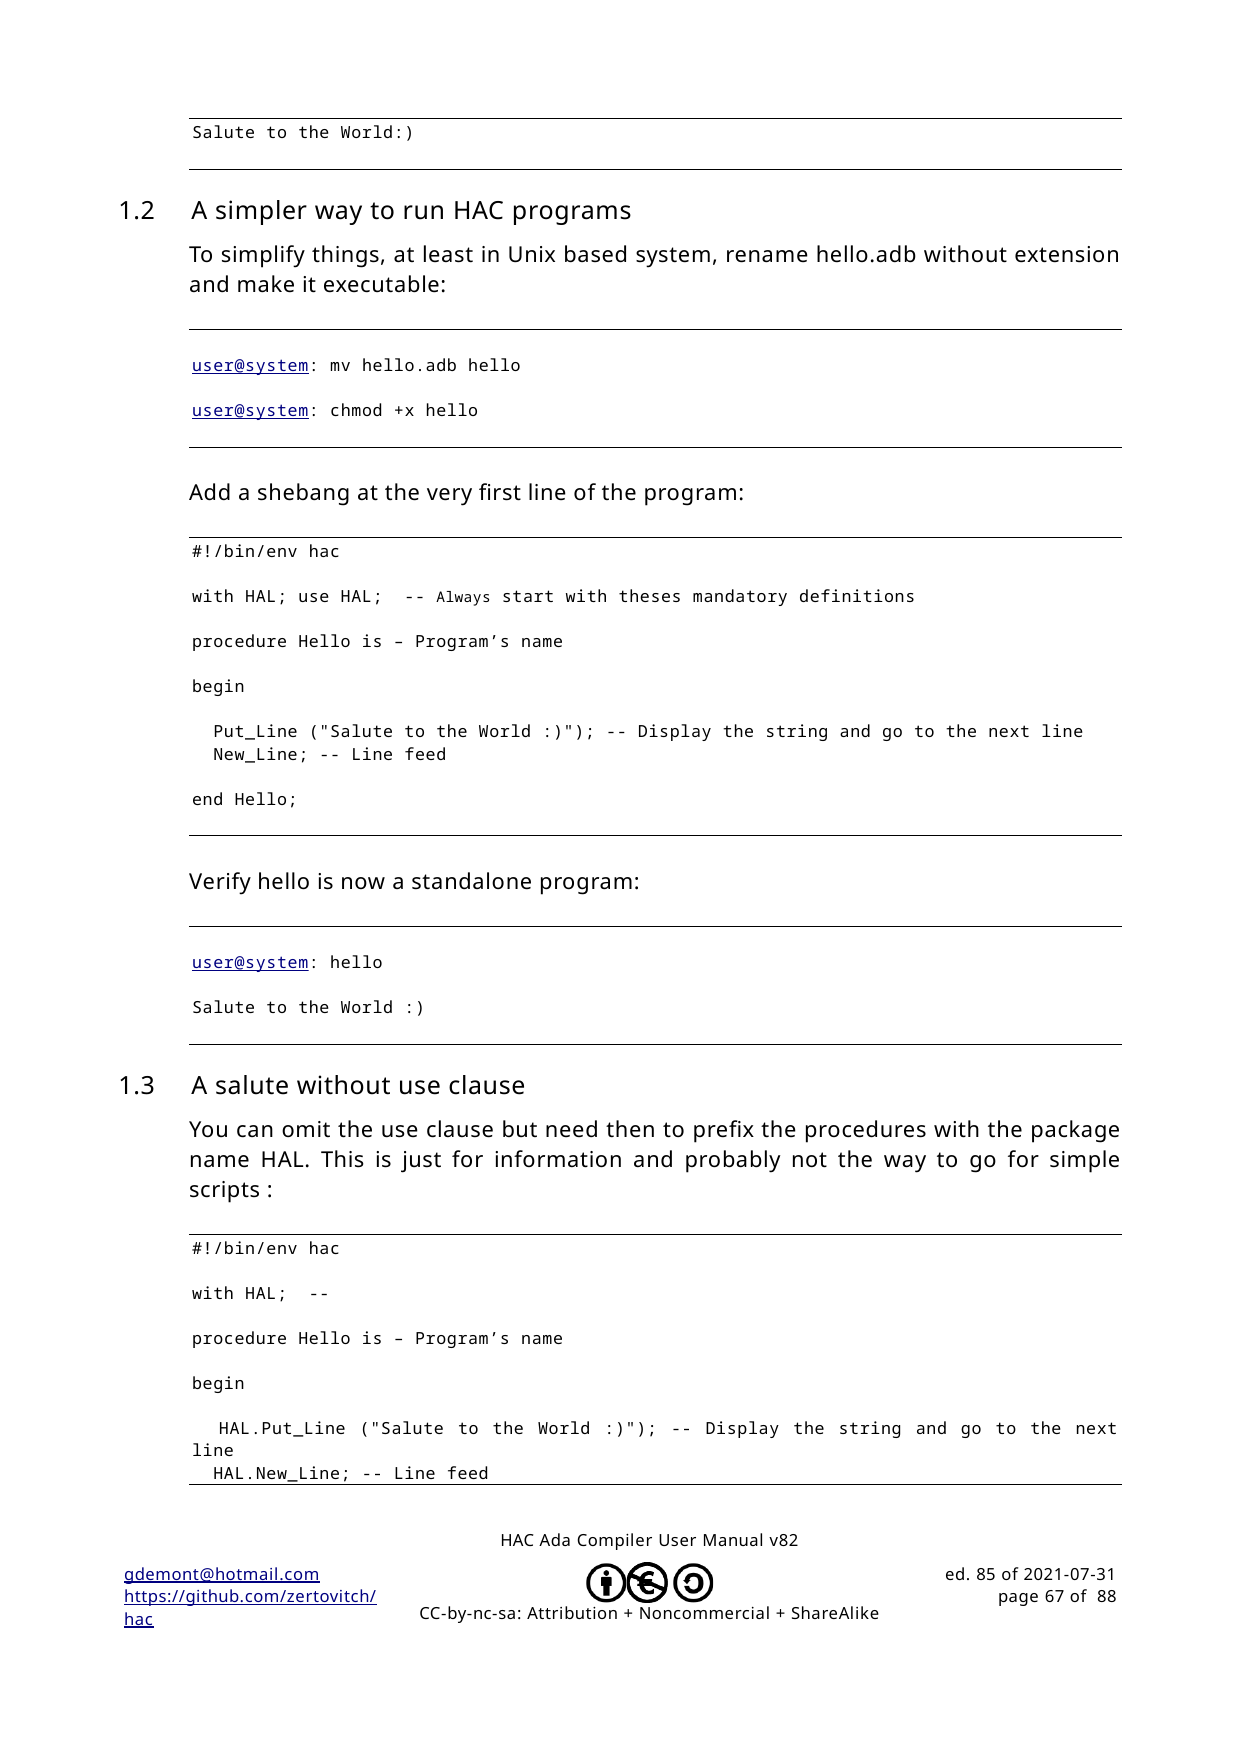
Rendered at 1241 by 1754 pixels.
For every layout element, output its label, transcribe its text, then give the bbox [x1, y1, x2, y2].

picture [585, 1562, 668, 1603]
text Add a shebang at the very first line of the program: [189, 477, 1122, 507]
list New_Line; -- Line feed [189, 739, 1122, 765]
subtitle A simpler way to run HAC programs [118, 193, 1122, 227]
text Verify hello is now a standalone program: [189, 866, 1122, 896]
list Put_Line ("Salute to the World :)"); -- Display the string and go to the next line [189, 717, 1122, 739]
picture [672, 1562, 714, 1603]
list HAL.Put_Line ("Salute to the World :)"); -- Display the string and go to the next line [189, 1413, 1122, 1458]
subtitle A salute without use clause [118, 1068, 1122, 1102]
list begin [189, 1368, 1122, 1394]
list #!/bin/env hac with HAL; use HAL; -- Always start with theses mandatory definitions [189, 538, 1122, 608]
text You can omit the use clause but need then to prefix the procedures with the package name HAL. This is just for information and probably not the way to go for simple scripts : [189, 1113, 1122, 1203]
list #!/bin/env hac with HAL; -- [189, 1235, 1122, 1304]
list procedure Hello is – Program’s name [189, 627, 1122, 653]
list procedure Hello is – Program’s name [189, 1323, 1122, 1349]
list begin [189, 672, 1122, 698]
list user@system: hello Salute to the World :) [189, 927, 1122, 1044]
list HAL.New_Line; -- Line feed [189, 1458, 1122, 1484]
list Salute to the World:) [189, 119, 1122, 169]
list user@system: mv hello.adb hello user@system: chmod +x hello [189, 330, 1122, 447]
text To simplify things, at least in Unix based system, rename hello.adb without extension and make it executable: [189, 238, 1122, 298]
list end Hello; [189, 784, 1122, 835]
